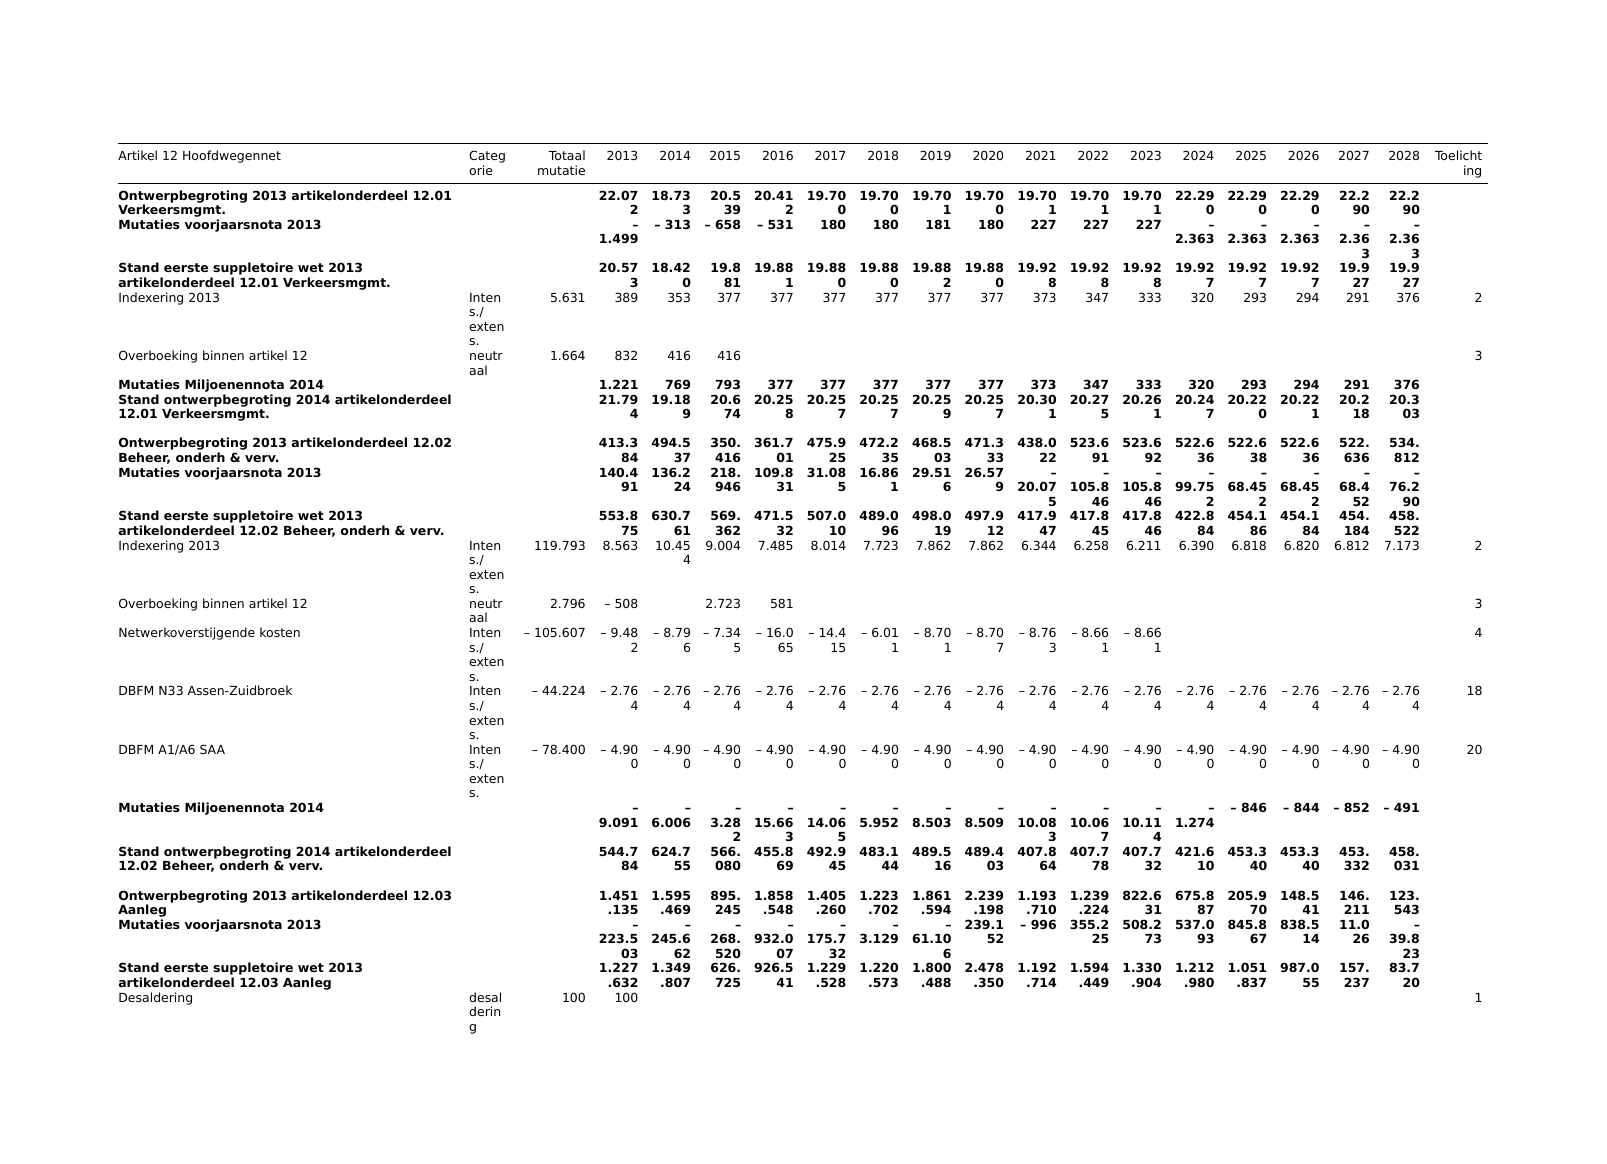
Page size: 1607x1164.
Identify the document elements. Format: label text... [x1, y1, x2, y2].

table_cell 468.503 [905, 436, 957, 466]
table_cell [957, 422, 1010, 436]
table_cell – 2.764 [1376, 684, 1426, 743]
table_cell Intens./extens. [463, 626, 513, 684]
table_cell – 2.764 [1220, 684, 1273, 743]
table_cell 6.211 [1115, 539, 1167, 597]
table_cell – 4.900 [1376, 743, 1426, 801]
table_cell [1220, 597, 1273, 626]
table_cell neutraal [463, 597, 513, 626]
table_cell – 4.900 [747, 743, 799, 801]
table_header 2016 [747, 144, 799, 183]
table_cell [1325, 991, 1376, 1034]
table_cell – 44.224 [513, 684, 591, 743]
table_cell Mutaties Miljoenennota 2014 [118, 378, 463, 393]
table_cell 2.723 [697, 597, 747, 626]
table_cell 11.026 [1325, 918, 1376, 961]
table_cell 353 [644, 291, 697, 349]
table_cell 838.514 [1273, 918, 1325, 961]
table_cell 7.862 [905, 539, 957, 597]
table_cell – 2.764 [747, 684, 799, 743]
table_cell [1220, 626, 1273, 684]
table_cell – 68.452 [1273, 466, 1325, 509]
table_cell – 2.363 [1168, 218, 1220, 261]
table_cell 2.796 [513, 597, 591, 626]
table_cell 320 [1168, 291, 1220, 349]
table_cell 421.610 [1168, 845, 1220, 874]
table_cell [463, 378, 513, 393]
table_cell [957, 991, 1010, 1034]
table_cell [1273, 991, 1325, 1034]
table_cell 19.700 [852, 184, 904, 218]
table_cell [1168, 597, 1220, 626]
table_cell [1426, 436, 1488, 466]
table_cell [1426, 874, 1488, 888]
table_cell – 4.900 [957, 743, 1010, 801]
table_cell 123.543 [1376, 889, 1426, 918]
table_cell 793 [697, 378, 747, 393]
table_cell 523.691 [1063, 436, 1115, 466]
table_cell 291 [1325, 378, 1376, 393]
table_cell – 2.363 [1325, 218, 1376, 261]
table_cell – 2.363 [1220, 218, 1273, 261]
table_cell – 4.900 [644, 743, 697, 801]
table_cell 180 [957, 218, 1010, 261]
table_cell – 1.499 [591, 218, 644, 261]
table_cell [513, 801, 591, 845]
table_cell [463, 184, 513, 218]
table_cell 19.928 [1115, 261, 1167, 291]
table_cell 1.227.632 [591, 961, 644, 991]
table_cell [463, 509, 513, 538]
table_cell [905, 422, 957, 436]
table_cell 1 [1426, 991, 1488, 1034]
table_cell 227 [1063, 218, 1115, 261]
table_header 2027 [1325, 144, 1376, 183]
table_cell [1376, 597, 1426, 626]
table_cell – 105.846 [1115, 466, 1167, 509]
table_cell [1115, 349, 1167, 378]
table_cell – 14.415 [799, 626, 852, 684]
table_cell 489.403 [957, 845, 1010, 874]
table_cell Mutaties Miljoenennota 2014 [118, 801, 463, 845]
table_cell 1.858.548 [747, 889, 799, 918]
table_cell [1168, 991, 1220, 1034]
table_cell – 10.083 [1010, 801, 1062, 845]
table_cell – 4.900 [1273, 743, 1325, 801]
table_cell 454.184 [1325, 509, 1376, 538]
table_cell 18.420 [644, 261, 697, 291]
table_cell 19.927 [1325, 261, 1376, 291]
table_cell – 10.114 [1115, 801, 1167, 845]
table_cell [463, 889, 513, 918]
table_cell 19.880 [957, 261, 1010, 291]
table_cell – 2.764 [1168, 684, 1220, 743]
table_cell 20.573 [591, 261, 644, 291]
table_cell 407.778 [1063, 845, 1115, 874]
table_cell [852, 597, 904, 626]
table_header Categorie [463, 144, 513, 183]
table_cell [957, 874, 1010, 888]
table_cell 20.220 [1220, 393, 1273, 422]
table_cell [1010, 349, 1062, 378]
table_cell [1115, 597, 1167, 626]
table_cell [1168, 626, 1220, 684]
table_cell 20.218 [1325, 393, 1376, 422]
table_cell 489.516 [905, 845, 957, 874]
table_cell [1426, 961, 1488, 991]
table_cell 630.761 [644, 509, 697, 538]
table_cell [1426, 218, 1488, 261]
table_cell [852, 422, 904, 436]
table_cell 31.085 [799, 466, 852, 509]
table_cell 453.332 [1325, 845, 1376, 874]
table_cell – 8.707 [957, 626, 1010, 684]
table_cell 1.212.980 [1168, 961, 1220, 991]
table_cell 180 [799, 218, 852, 261]
table_cell 376 [1376, 378, 1426, 393]
table_cell – 6.006 [644, 801, 697, 845]
table_cell desaldering [463, 991, 513, 1034]
table_cell 22.072 [591, 184, 644, 218]
table_cell 845.867 [1220, 918, 1273, 961]
table_cell – 2.764 [1115, 684, 1167, 743]
table_cell [747, 874, 799, 888]
table_cell 498.019 [905, 509, 957, 538]
table_cell [1063, 349, 1115, 378]
table_cell – 2.764 [852, 684, 904, 743]
table_cell 29.516 [905, 466, 957, 509]
table_cell 497.912 [957, 509, 1010, 538]
table_cell 20.258 [747, 393, 799, 422]
table_header 2024 [1168, 144, 1220, 183]
table_cell 157.237 [1325, 961, 1376, 991]
table_cell [513, 393, 591, 422]
table_cell [905, 991, 957, 1034]
table_cell DBFM N33 Assen-Zuidbroek [118, 684, 463, 743]
table_cell – 9.091 [591, 801, 644, 845]
table_cell 454.184 [1273, 509, 1325, 538]
table_cell [1220, 422, 1273, 436]
table_cell [513, 961, 591, 991]
table_cell 522.636 [1273, 436, 1325, 466]
table_cell – 2.764 [1325, 684, 1376, 743]
table_cell [1325, 349, 1376, 378]
table_cell – 4.900 [1168, 743, 1220, 801]
table_header 2019 [905, 144, 957, 183]
table_cell – 20.075 [1010, 466, 1062, 509]
table_cell 377 [852, 291, 904, 349]
table_cell [1325, 874, 1376, 888]
table_cell 6.812 [1325, 539, 1376, 597]
table_cell – 4.900 [905, 743, 957, 801]
table_cell – 2.363 [1376, 218, 1426, 261]
table_cell [513, 845, 591, 874]
table_cell [591, 874, 644, 888]
table_cell 218.946 [697, 466, 747, 509]
table_cell 416 [697, 349, 747, 378]
table_cell [799, 349, 852, 378]
table_cell [1426, 509, 1488, 538]
table_cell – 658 [697, 218, 747, 261]
table_cell – 6.011 [852, 626, 904, 684]
table_cell – 7.345 [697, 626, 747, 684]
table_cell – 4.900 [1220, 743, 1273, 801]
table_cell 475.925 [799, 436, 852, 466]
table_cell Overboeking binnen artikel 12 [118, 597, 463, 626]
table_cell 407.732 [1115, 845, 1167, 874]
table_cell 294 [1273, 291, 1325, 349]
table_cell 293 [1220, 378, 1273, 393]
table_cell Intens./extens. [463, 539, 513, 597]
table_cell 373 [1010, 378, 1062, 393]
table_cell Stand eerste suppletoire wet 2013 artikelonderdeel 12.01 Verkeersmgmt. [118, 261, 463, 291]
table_cell – 491 [1376, 801, 1426, 845]
table_cell [799, 597, 852, 626]
table_cell 417.846 [1115, 509, 1167, 538]
table_cell 1.221 [591, 378, 644, 393]
table_cell 4 [1426, 626, 1488, 684]
table_cell 22.290 [1325, 184, 1376, 218]
table_cell 1.405.260 [799, 889, 852, 918]
table_cell 140.491 [591, 466, 644, 509]
table_cell – 4.900 [799, 743, 852, 801]
table_cell 19.880 [799, 261, 852, 291]
table_cell 1.664 [513, 349, 591, 378]
table_cell 377 [957, 291, 1010, 349]
table_cell – 2.363 [1273, 218, 1325, 261]
table_cell – 1.274 [1168, 801, 1220, 845]
table_cell 19.700 [799, 184, 852, 218]
table_cell Indexering 2013 [118, 539, 463, 597]
table_cell 1.451.135 [591, 889, 644, 918]
table_cell – 16.065 [747, 626, 799, 684]
table_cell – 8.796 [644, 626, 697, 684]
table_cell 1.595.469 [644, 889, 697, 918]
table_header 2018 [852, 144, 904, 183]
table_cell 20.259 [905, 393, 957, 422]
table_cell [1376, 874, 1426, 888]
table_cell 19.700 [957, 184, 1010, 218]
table_cell 1.330.904 [1115, 961, 1167, 991]
table_cell [1168, 874, 1220, 888]
table_cell 19.927 [1220, 261, 1273, 291]
table_cell [697, 874, 747, 888]
table_cell 20.257 [957, 393, 1010, 422]
table_cell 389 [591, 291, 644, 349]
table_cell Mutaties voorjaarsnota 2013 [118, 918, 463, 961]
table_cell – 4.900 [1325, 743, 1376, 801]
table_cell 5.631 [513, 291, 591, 349]
table_cell 20.539 [697, 184, 747, 218]
table_cell 7.485 [747, 539, 799, 597]
table_header Toelichting [1426, 144, 1488, 183]
table_cell 19.927 [1376, 261, 1426, 291]
table_cell – 4.900 [1010, 743, 1062, 801]
table_cell [1426, 845, 1488, 874]
table_cell [513, 378, 591, 393]
table_cell 181 [905, 218, 957, 261]
table_cell 20 [1426, 743, 1488, 801]
table_cell 489.096 [852, 509, 904, 538]
table_cell [1426, 918, 1488, 961]
table_cell 471.532 [747, 509, 799, 538]
table_cell [1426, 184, 1488, 218]
table_cell Indexering 2013 [118, 291, 463, 349]
table_cell [513, 889, 591, 918]
table_cell [513, 509, 591, 538]
table_cell – 99.752 [1168, 466, 1220, 509]
table_cell [463, 218, 513, 261]
table_cell Overboeking binnen artikel 12 [118, 349, 463, 378]
table_cell 492.945 [799, 845, 852, 874]
table_cell – 4.900 [1115, 743, 1167, 801]
table_cell 1.192.714 [1010, 961, 1062, 991]
table_cell 454.186 [1220, 509, 1273, 538]
table_cell [1115, 422, 1167, 436]
table_cell – 15.663 [747, 801, 799, 845]
table_cell 569.362 [697, 509, 747, 538]
table_cell 417.845 [1063, 509, 1115, 538]
table_cell – 2.764 [799, 684, 852, 743]
table_cell 566.080 [697, 845, 747, 874]
table_header 2026 [1273, 144, 1325, 183]
table_cell Intens./extens. [463, 291, 513, 349]
table_cell 417.947 [1010, 509, 1062, 538]
table_cell 377 [697, 291, 747, 349]
table_header 2022 [1063, 144, 1115, 183]
table_cell – 39.823 [1376, 918, 1426, 961]
table_cell [957, 349, 1010, 378]
table_cell [513, 261, 591, 291]
table_header Artikel 12 Hoofdwegennet [118, 144, 463, 183]
table_cell Ontwerpbegroting 2013 artikelonderdeel 12.01 Verkeersmgmt. [118, 184, 463, 218]
table_cell 926.541 [747, 961, 799, 991]
table_cell [1273, 874, 1325, 888]
table_cell [1376, 422, 1426, 436]
table_cell [1220, 991, 1273, 1034]
table_cell [1063, 874, 1115, 888]
table_cell Intens./extens. [463, 684, 513, 743]
table_cell 19.701 [1010, 184, 1062, 218]
table_cell 26.579 [957, 466, 1010, 509]
table_cell – 508 [591, 597, 644, 626]
table_cell 6.820 [1273, 539, 1325, 597]
table_cell 453.340 [1220, 845, 1273, 874]
table_cell – 10.067 [1063, 801, 1115, 845]
table_cell 471.333 [957, 436, 1010, 466]
table_cell [463, 422, 513, 436]
table_cell 347 [1063, 378, 1115, 393]
table_cell 494.537 [644, 436, 697, 466]
table_cell Mutaties voorjaarsnota 2013 [118, 466, 463, 509]
table_cell 522.636 [1325, 436, 1376, 466]
table_cell 19.701 [1115, 184, 1167, 218]
table_cell 180 [852, 218, 904, 261]
table_cell 293 [1220, 291, 1273, 349]
table_cell – 313 [644, 218, 697, 261]
table_cell 10.454 [644, 539, 697, 597]
table_cell 1.239.224 [1063, 889, 1115, 918]
table_cell – 2.764 [1010, 684, 1062, 743]
table_cell [1168, 422, 1220, 436]
table_cell 148.541 [1273, 889, 1325, 918]
table_cell [1273, 626, 1325, 684]
table_cell 377 [799, 291, 852, 349]
table_cell – 3.129 [852, 918, 904, 961]
table_cell – 5.952 [852, 801, 904, 845]
table_cell 377 [852, 378, 904, 393]
table_cell [1010, 874, 1062, 888]
table_cell 1.193.710 [1010, 889, 1062, 918]
table_cell 455.869 [747, 845, 799, 874]
table_cell 507.010 [799, 509, 852, 538]
table_cell 20.412 [747, 184, 799, 218]
table_cell [1325, 597, 1376, 626]
table_cell 553.875 [591, 509, 644, 538]
table_cell 20.303 [1376, 393, 1426, 422]
table_cell Netwerkoverstijgende kosten [118, 626, 463, 684]
table_header 2025 [1220, 144, 1273, 183]
table_cell 1.223.702 [852, 889, 904, 918]
table_cell 1.349.807 [644, 961, 697, 991]
table_cell 355.225 [1063, 918, 1115, 961]
table_cell 895.245 [697, 889, 747, 918]
table_cell 19.927 [1273, 261, 1325, 291]
table_cell 7.173 [1376, 539, 1426, 597]
table_cell [1376, 349, 1426, 378]
table_cell 472.235 [852, 436, 904, 466]
table_cell – 3.282 [697, 801, 747, 845]
table_cell 413.384 [591, 436, 644, 466]
table_cell [1010, 597, 1062, 626]
table_cell – 223.503 [591, 918, 644, 961]
table_cell – 175.732 [799, 918, 852, 961]
table_cell [1426, 422, 1488, 436]
table_cell – 2.764 [957, 684, 1010, 743]
table_cell 20.301 [1010, 393, 1062, 422]
table_header 2013 [591, 144, 644, 183]
table_cell – 846 [1220, 801, 1273, 845]
table_cell [1168, 349, 1220, 378]
table_header 2023 [1115, 144, 1167, 183]
table_cell – 932.007 [747, 918, 799, 961]
table_cell [852, 991, 904, 1034]
table_cell 100 [513, 991, 591, 1034]
table_cell 20.261 [1115, 393, 1167, 422]
table_cell 2.478.350 [957, 961, 1010, 991]
table_cell – 268.520 [697, 918, 747, 961]
table_cell [1010, 422, 1062, 436]
table_cell – 8.503 [905, 801, 957, 845]
table_cell – 2.764 [591, 684, 644, 743]
table_cell [1220, 349, 1273, 378]
table_cell 483.144 [852, 845, 904, 874]
table_cell – 4.900 [697, 743, 747, 801]
table_cell 22.290 [1220, 184, 1273, 218]
table_cell 19.928 [1010, 261, 1062, 291]
table_cell 377 [747, 378, 799, 393]
table_cell [852, 349, 904, 378]
table_cell [513, 466, 591, 509]
table_cell [513, 874, 591, 888]
table_cell [463, 261, 513, 291]
table_cell 8.014 [799, 539, 852, 597]
table_cell – 76.290 [1376, 466, 1426, 509]
table_cell [513, 918, 591, 961]
table_cell 537.093 [1168, 918, 1220, 961]
table_cell 377 [747, 291, 799, 349]
table_cell 508.273 [1115, 918, 1167, 961]
table_cell 227 [1115, 218, 1167, 261]
table_cell 3 [1426, 597, 1488, 626]
table_cell 987.055 [1273, 961, 1325, 991]
table_cell 624.755 [644, 845, 697, 874]
table_cell 3 [1426, 349, 1488, 378]
table_cell – 531 [747, 218, 799, 261]
table_cell – 2.764 [1273, 684, 1325, 743]
table_cell 407.864 [1010, 845, 1062, 874]
table_header 2015 [697, 144, 747, 183]
table_cell – 8.763 [1010, 626, 1062, 684]
table_cell [463, 874, 513, 888]
table_cell [1220, 874, 1273, 888]
table_cell – 2.764 [905, 684, 957, 743]
table_cell neutraal [463, 349, 513, 378]
table_cell 2 [1426, 539, 1488, 597]
table_cell [1376, 991, 1426, 1034]
table_cell 534.812 [1376, 436, 1426, 466]
table_cell [1426, 466, 1488, 509]
table_cell 16.861 [852, 466, 904, 509]
table_cell 19.928 [1063, 261, 1115, 291]
table_cell 19.881 [747, 261, 799, 291]
table_cell [905, 874, 957, 888]
table_cell 453.340 [1273, 845, 1325, 874]
table_cell Stand ontwerpbegroting 2014 artikelonderdeel 12.02 Beheer, onderh & verv. [118, 845, 463, 874]
table_cell 458.522 [1376, 509, 1426, 538]
table_cell 9.004 [697, 539, 747, 597]
table_cell – 4.900 [852, 743, 904, 801]
table_cell 1.861.594 [905, 889, 957, 918]
table_cell 1.051.837 [1220, 961, 1273, 991]
table_cell 1.229.528 [799, 961, 852, 991]
table_cell [1273, 349, 1325, 378]
table_cell [747, 991, 799, 1034]
table_cell 377 [905, 291, 957, 349]
table_cell – 8.661 [1063, 626, 1115, 684]
table_cell – 4.900 [1063, 743, 1115, 801]
table_cell [1063, 597, 1115, 626]
table_cell 291 [1325, 291, 1376, 349]
table_cell – 9.482 [591, 626, 644, 684]
table_cell 347 [1063, 291, 1115, 349]
table_cell [905, 349, 957, 378]
table_cell [513, 218, 591, 261]
table_cell [905, 597, 957, 626]
table_cell [513, 422, 591, 436]
table_cell 522.638 [1220, 436, 1273, 466]
table_cell 373 [1010, 291, 1062, 349]
table_cell – 78.400 [513, 743, 591, 801]
table_cell 146.211 [1325, 889, 1376, 918]
table_cell [1325, 422, 1376, 436]
table_cell 832 [591, 349, 644, 378]
table_cell [118, 422, 463, 436]
table_cell 675.887 [1168, 889, 1220, 918]
table_header 2017 [799, 144, 852, 183]
table_cell 8.563 [591, 539, 644, 597]
table_cell [1273, 597, 1325, 626]
table_cell 100 [591, 991, 644, 1034]
table_cell 19.882 [905, 261, 957, 291]
table_cell [697, 991, 747, 1034]
table_cell Desaldering [118, 991, 463, 1034]
table_cell 523.692 [1115, 436, 1167, 466]
table_cell 20.257 [799, 393, 852, 422]
table_cell 18.733 [644, 184, 697, 218]
table_cell 18 [1426, 684, 1488, 743]
table_cell – 105.846 [1063, 466, 1115, 509]
table_cell Ontwerpbegroting 2013 artikelonderdeel 12.03 Aanleg [118, 889, 463, 918]
table_cell [644, 422, 697, 436]
table_cell [463, 801, 513, 845]
table_cell [463, 918, 513, 961]
table_cell 19.927 [1168, 261, 1220, 291]
table_cell [1063, 991, 1115, 1034]
table_cell 20.275 [1063, 393, 1115, 422]
table_cell [1376, 626, 1426, 684]
table_header 2028 [1376, 144, 1426, 183]
table_cell 6.818 [1220, 539, 1273, 597]
table_cell – 2.764 [697, 684, 747, 743]
table_cell Stand ontwerpbegroting 2014 artikelonderdeel 12.01 Verkeersmgmt. [118, 393, 463, 422]
table_cell Ontwerpbegroting 2013 artikelonderdeel 12.02 Beheer, onderh & verv. [118, 436, 463, 466]
table_cell 376 [1376, 291, 1426, 349]
table_cell [1273, 422, 1325, 436]
table_cell 2 [1426, 291, 1488, 349]
table_cell [463, 436, 513, 466]
table_header 2020 [957, 144, 1010, 183]
table_cell 544.784 [591, 845, 644, 874]
table_cell 83.720 [1376, 961, 1426, 991]
table_cell – 68.452 [1220, 466, 1273, 509]
table_header Totaal mutatie [513, 144, 591, 183]
table_cell [799, 991, 852, 1034]
table_cell 377 [799, 378, 852, 393]
table_cell [1426, 889, 1488, 918]
table_cell 19.701 [905, 184, 957, 218]
table_cell [1063, 422, 1115, 436]
table_cell 20.257 [852, 393, 904, 422]
table_cell – 61.106 [905, 918, 957, 961]
table_cell [644, 991, 697, 1034]
table_cell 361.701 [747, 436, 799, 466]
table_cell – 2.764 [1063, 684, 1115, 743]
table_cell 333 [1115, 378, 1167, 393]
table_cell [591, 422, 644, 436]
table_cell 769 [644, 378, 697, 393]
table_cell 377 [905, 378, 957, 393]
table_cell 22.290 [1376, 184, 1426, 218]
table_cell 350.416 [697, 436, 747, 466]
table_cell 458.031 [1376, 845, 1426, 874]
table_cell [463, 961, 513, 991]
table_cell 422.884 [1168, 509, 1220, 538]
table_cell [118, 874, 463, 888]
table_header 2021 [1010, 144, 1062, 183]
table_cell [1115, 874, 1167, 888]
table_cell 333 [1115, 291, 1167, 349]
table_cell – 844 [1273, 801, 1325, 845]
table_cell 109.831 [747, 466, 799, 509]
table_cell 20.247 [1168, 393, 1220, 422]
table_cell [1426, 261, 1488, 291]
table_cell 416 [644, 349, 697, 378]
table_cell Stand eerste suppletoire wet 2013 artikelonderdeel 12.02 Beheer, onderh & verv. [118, 509, 463, 538]
table_cell 320 [1168, 378, 1220, 393]
table_cell – 245.662 [644, 918, 697, 961]
table_cell DBFM A1/A6 SAA [118, 743, 463, 801]
table_cell 7.862 [957, 539, 1010, 597]
table_cell – 8.509 [957, 801, 1010, 845]
table_cell [463, 845, 513, 874]
table_cell 19.189 [644, 393, 697, 422]
table_cell 1.220.573 [852, 961, 904, 991]
table_cell – 14.065 [799, 801, 852, 845]
table_cell 294 [1273, 378, 1325, 393]
table_cell 581 [747, 597, 799, 626]
table_cell 438.022 [1010, 436, 1062, 466]
table_cell 377 [957, 378, 1010, 393]
table_cell – 996 [1010, 918, 1062, 961]
table_cell 7.723 [852, 539, 904, 597]
table_cell Mutaties voorjaarsnota 2013 [118, 218, 463, 261]
table_cell 2.239.198 [957, 889, 1010, 918]
table_cell – 8.661 [1115, 626, 1167, 684]
table_cell [463, 466, 513, 509]
table_cell [644, 597, 697, 626]
table_cell 19.881 [697, 261, 747, 291]
table_cell [513, 436, 591, 466]
table_cell 6.344 [1010, 539, 1062, 597]
table_cell 522.636 [1168, 436, 1220, 466]
table_cell [957, 597, 1010, 626]
table_cell [747, 422, 799, 436]
table_cell [1010, 991, 1062, 1034]
table_cell [513, 184, 591, 218]
table_cell [1115, 991, 1167, 1034]
table_cell 1.594.449 [1063, 961, 1115, 991]
table_cell 1.800.488 [905, 961, 957, 991]
table_cell [1426, 378, 1488, 393]
table_cell [463, 393, 513, 422]
table_cell 19.880 [852, 261, 904, 291]
table_cell [1426, 801, 1488, 845]
table_header 2014 [644, 144, 697, 183]
table_cell [1426, 393, 1488, 422]
table_cell Stand eerste suppletoire wet 2013 artikelonderdeel 12.03 Aanleg [118, 961, 463, 991]
table_cell – 8.701 [905, 626, 957, 684]
table_cell 6.258 [1063, 539, 1115, 597]
table_cell 22.290 [1273, 184, 1325, 218]
table_cell 626.725 [697, 961, 747, 991]
table_cell – 852 [1325, 801, 1376, 845]
table_cell – 2.764 [644, 684, 697, 743]
table_cell – 105.607 [513, 626, 591, 684]
table_cell 239.152 [957, 918, 1010, 961]
table_cell – 4.900 [591, 743, 644, 801]
table_cell 227 [1010, 218, 1062, 261]
table_cell Intens./extens. [463, 743, 513, 801]
table_cell 21.794 [591, 393, 644, 422]
table_cell 6.390 [1168, 539, 1220, 597]
table_cell [799, 422, 852, 436]
table_cell [799, 874, 852, 888]
table_cell – 68.452 [1325, 466, 1376, 509]
table_cell 119.793 [513, 539, 591, 597]
table_cell 822.631 [1115, 889, 1167, 918]
table_cell 205.970 [1220, 889, 1273, 918]
table_cell 20.674 [697, 393, 747, 422]
table_cell 20.221 [1273, 393, 1325, 422]
table_cell [1325, 626, 1376, 684]
table_cell 136.224 [644, 466, 697, 509]
table_cell [697, 422, 747, 436]
table_cell [747, 349, 799, 378]
table_cell [852, 874, 904, 888]
table_cell 19.701 [1063, 184, 1115, 218]
table_cell 22.290 [1168, 184, 1220, 218]
table_cell [644, 874, 697, 888]
